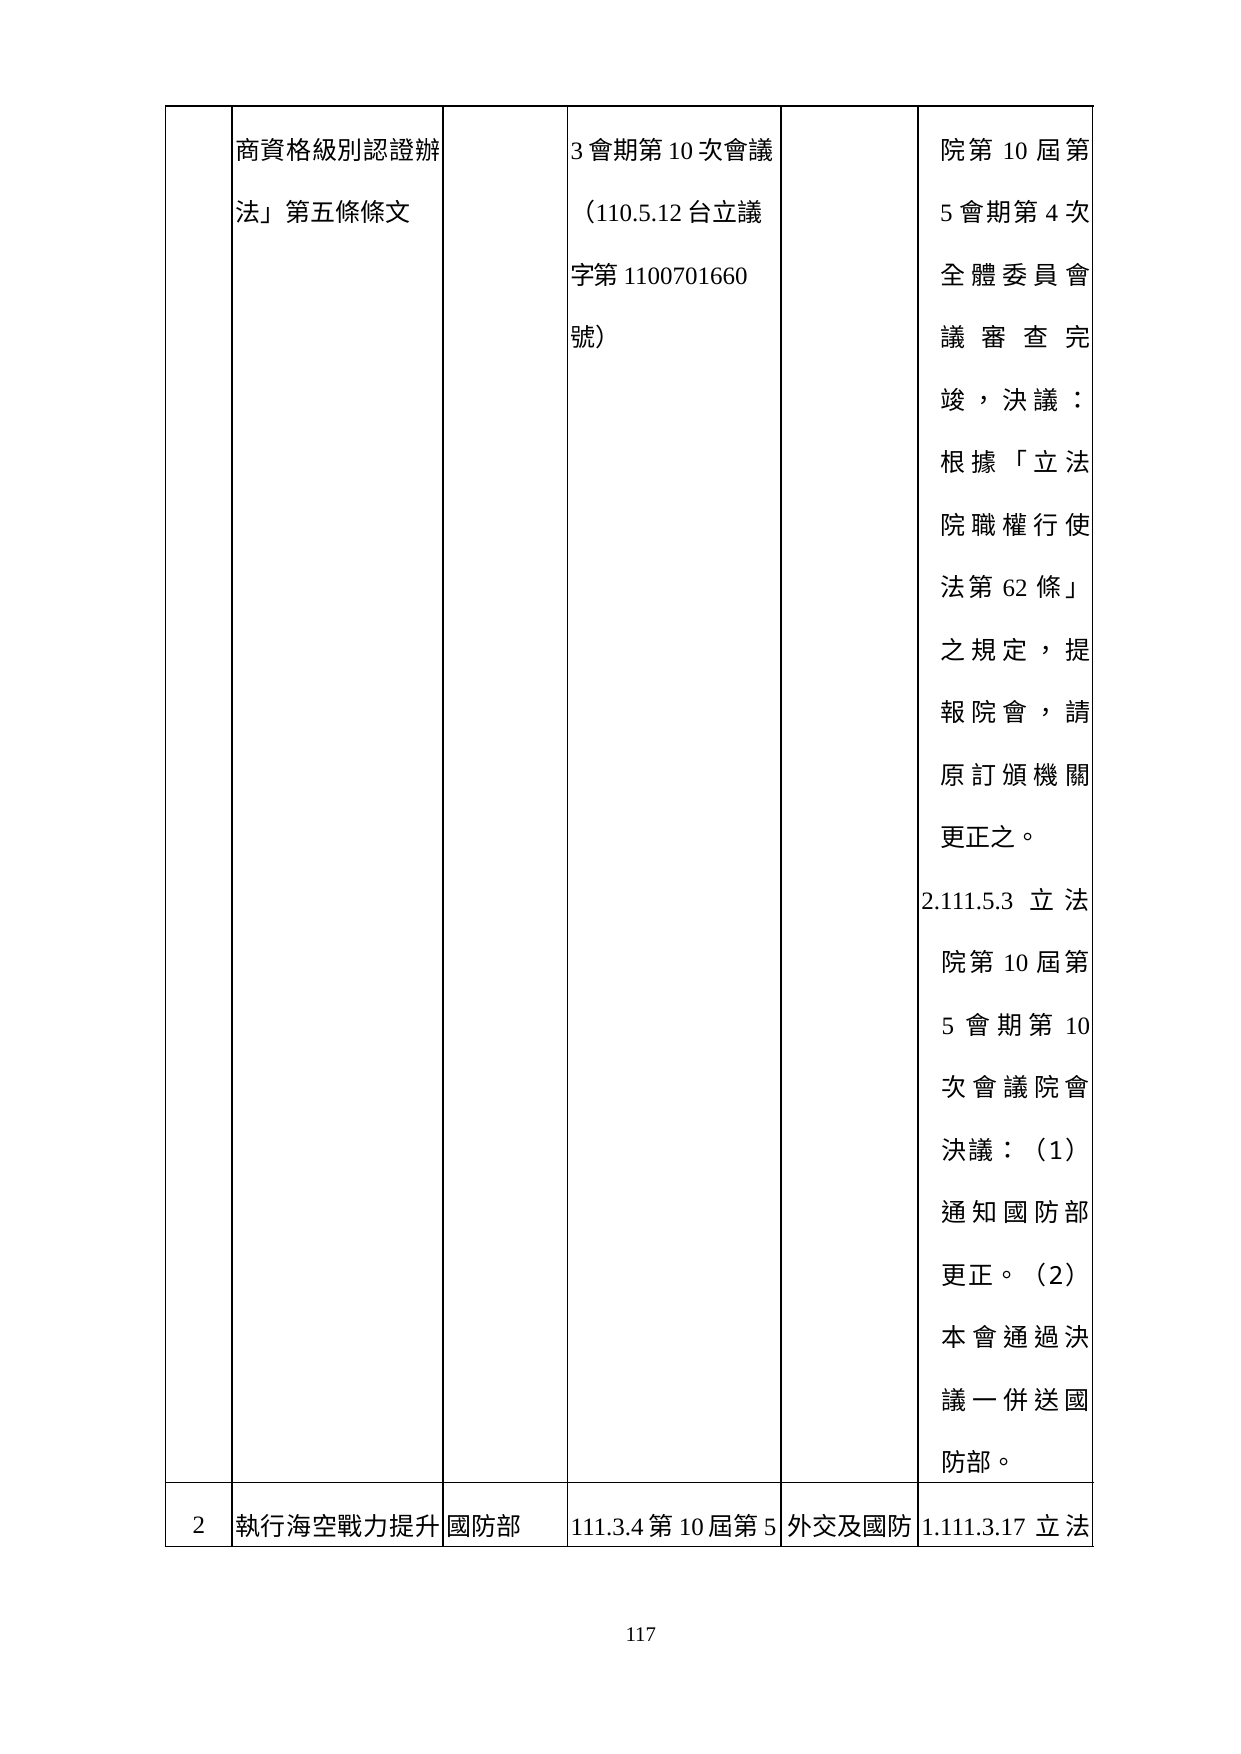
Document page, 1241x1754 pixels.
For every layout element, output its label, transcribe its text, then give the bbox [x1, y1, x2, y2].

table_cell 外交及國防 [782, 1483, 917, 1546]
table_cell 1.111.3.17立法 [919, 1483, 1092, 1546]
table_cell 商資格級別認證辦法」第五條條文 [233, 107, 442, 1482]
table_cell 院第10屆第5會期第4次全體委員會議審查完竣，決議：根據「立法院職權行使法第62條」之規定，提報院會，請原訂頒機關更正之。 2.111.5.3立法院第10屆第5會期第10次會議院會決議：（1）通知國防部更正。（2）本會通過決議一併送國防部。 [919, 107, 1092, 1482]
table_cell [444, 107, 567, 1482]
table_cell 3會期第10次會議 （110.5.12台立議 字第1100701660號） [568, 107, 780, 1482]
table_cell 2 [166, 1483, 231, 1546]
table_cell 執行海空戰力提升 [233, 1483, 442, 1546]
table_cell [166, 107, 231, 1482]
table_cell 國防部 [444, 1483, 567, 1546]
table_cell [782, 107, 917, 1482]
table_cell 111.3.4第10屆第5 [568, 1483, 780, 1546]
